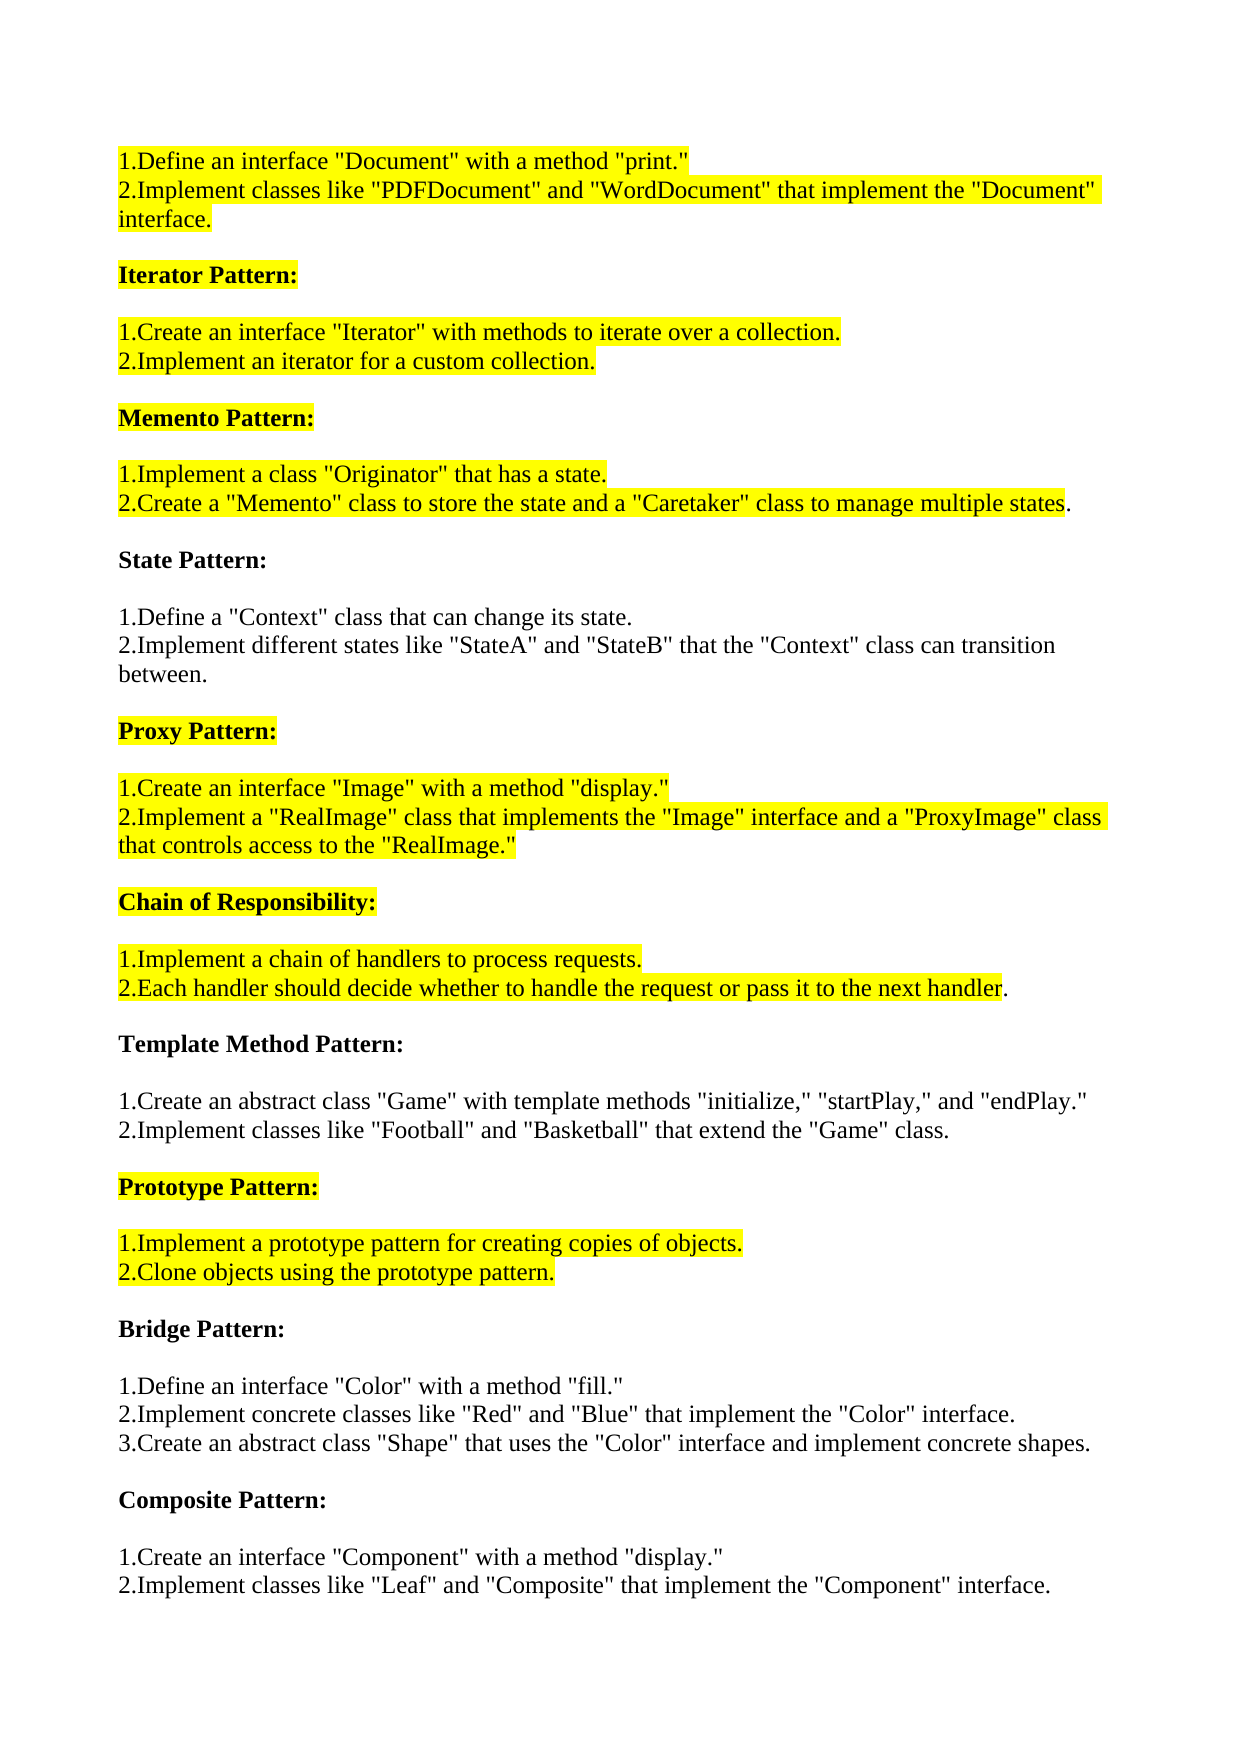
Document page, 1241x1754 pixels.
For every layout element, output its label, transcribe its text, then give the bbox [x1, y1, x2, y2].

text Prototype Pattern: [118, 1172, 1122, 1200]
text 2.Implement concrete classes like "Red" and "Blue" that implement the "Color" interface. [118, 1399, 1122, 1428]
text 2.Implement a "RealImage" class that implements the "Image" interface and a "ProxyImage" class that controls access to the "RealImage." [118, 802, 1122, 859]
text 1.Implement a class "Originator" that has a state. [118, 459, 1122, 488]
text 2.Implement classes like "Football" and "Basketball" that extend the "Game" class. [118, 1115, 1122, 1144]
text 2.Create a "Memento" class to store the state and a "Caretaker" class to manage multiple states. [118, 488, 1122, 517]
text Iterator Pattern: [118, 260, 1122, 289]
text 2.Implement classes like "Leaf" and "Composite" that implement the "Component" interface. [118, 1571, 1122, 1599]
text 1.Implement a prototype pattern for creating copies of objects. [118, 1228, 1122, 1257]
text 2.Implement an iterator for a custom collection. [118, 346, 1122, 375]
text State Pattern: [118, 545, 1122, 574]
text 1.Define an interface "Document" with a method "print." [118, 146, 1122, 175]
text Template Method Pattern: [118, 1029, 1122, 1058]
text 1.Define a "Context" class that can change its state. [118, 602, 1122, 631]
text Composite Pattern: [118, 1485, 1122, 1514]
text Proxy Pattern: [118, 716, 1122, 745]
text 2.Implement classes like "PDFDocument" and "WordDocument" that implement the "Document" interface. [118, 175, 1122, 232]
text 1.Define an interface "Color" with a method "fill." [118, 1371, 1122, 1399]
text 3.Create an abstract class "Shape" that uses the "Color" interface and implement concrete shapes. [118, 1428, 1122, 1457]
text 1.Create an abstract class "Game" with template methods "initialize," "startPlay," and "endPlay." [118, 1086, 1122, 1115]
text Memento Pattern: [118, 403, 1122, 431]
text 1.Create an interface "Image" with a method "display." [118, 773, 1122, 802]
text 1.Create an interface "Component" with a method "display." [118, 1542, 1122, 1571]
text 2.Each handler should decide whether to handle the request or pass it to the next handler. [118, 973, 1122, 1001]
text 1.Implement a chain of handlers to process requests. [118, 944, 1122, 973]
text 2.Implement different states like "StateA" and "StateB" that the "Context" class can transition between. [118, 631, 1122, 688]
text Bridge Pattern: [118, 1314, 1122, 1343]
text 1.Create an interface "Iterator" with methods to iterate over a collection. [118, 317, 1122, 346]
text 2.Clone objects using the prototype pattern. [118, 1257, 1122, 1286]
text Chain of Responsibility: [118, 887, 1122, 916]
